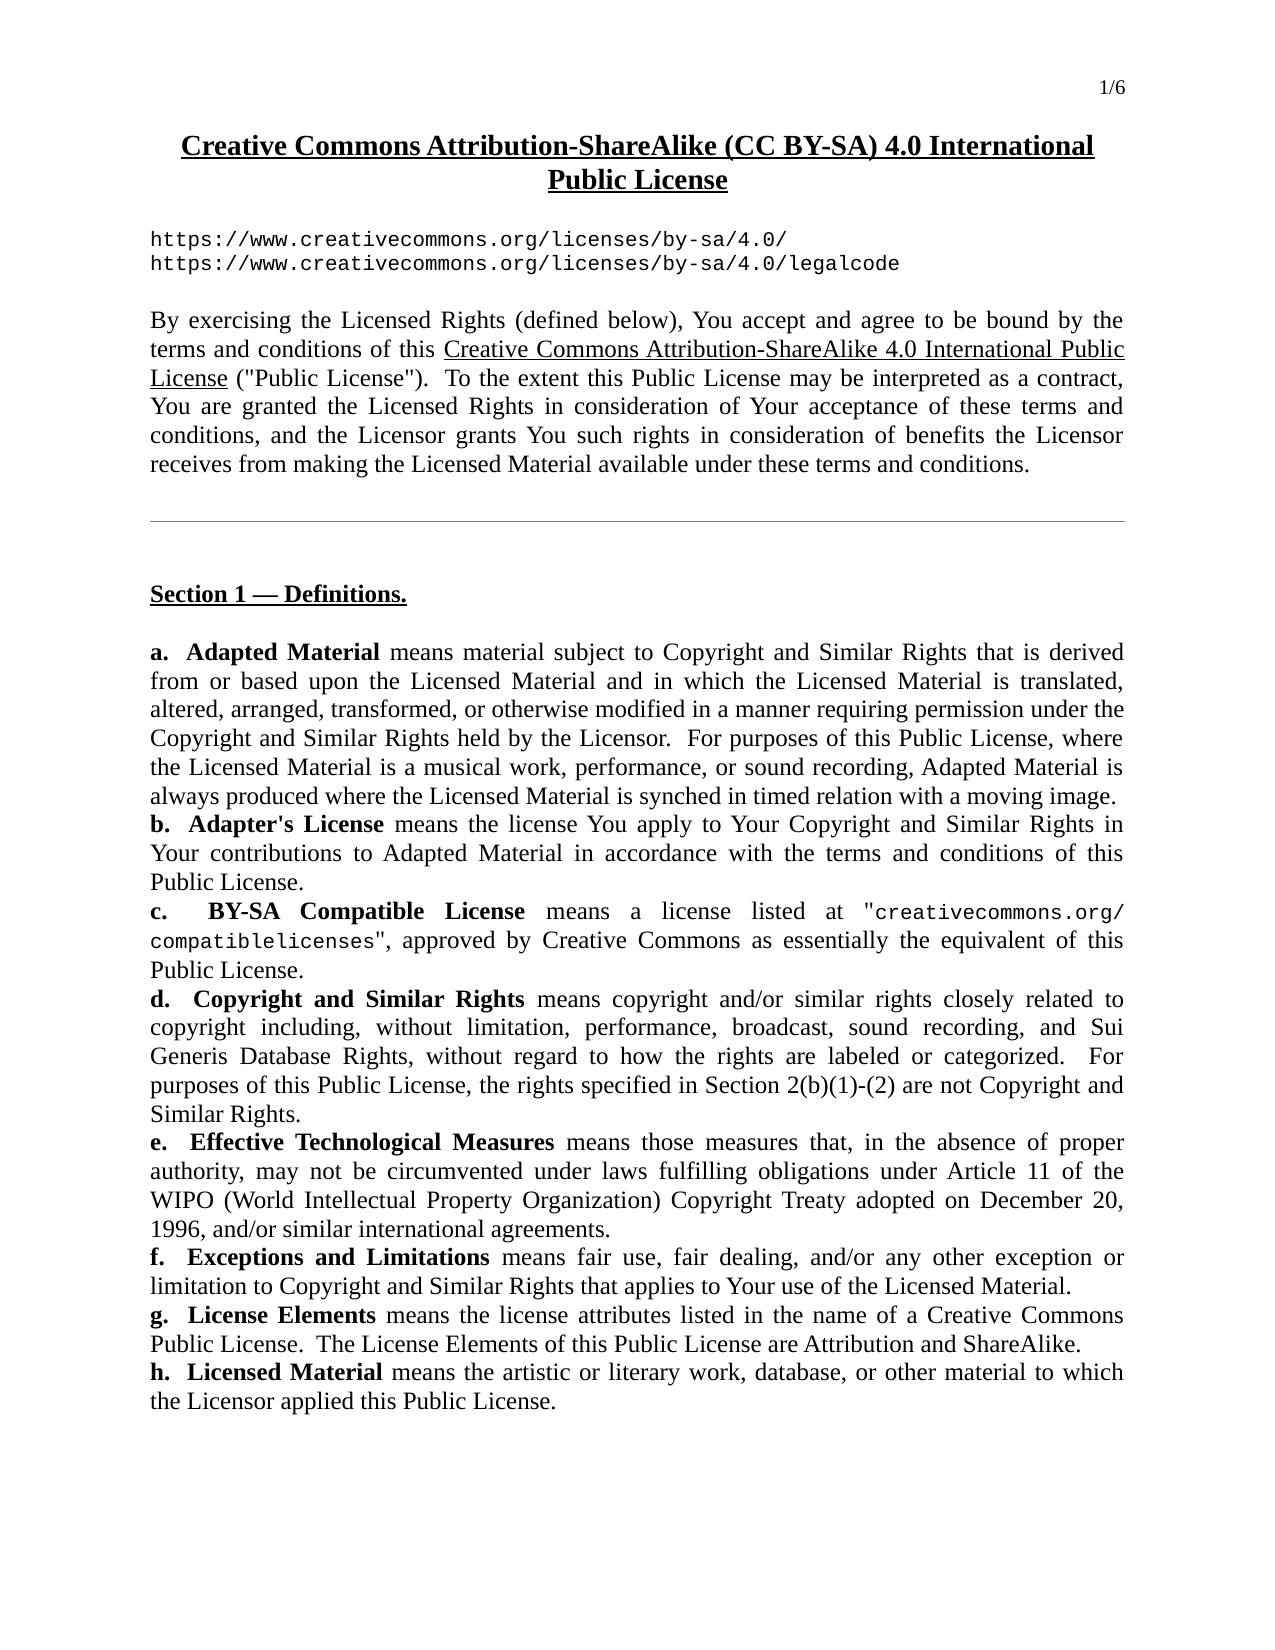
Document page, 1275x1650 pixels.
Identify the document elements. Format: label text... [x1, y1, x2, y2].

text f. Exceptions and Limitations means fair use, fair dealing, and/or any other exception or limitation to Copyright and Similar Rights that applies to Your use of the Licensed Material. [150, 1242, 1125, 1300]
text https://www.creativecommons.org/licenses/by-sa/4.0/ [150, 229, 1125, 253]
text e. Effective Technological Measures means those measures that, in the absence of proper authority, may not be circumvented under laws fulfilling obligations under Article 11 of the WIPO (World Intellectual Property Organization) Copyright Treaty adopted on December 20, 1996, and/or similar international agreements. [150, 1127, 1125, 1242]
text a. Adapted Material means material subject to Copyright and Similar Rights that is derived from or based upon the Licensed Material and in which the Licensed Material is translated, altered, arranged, transformed, or otherwise modified in a manner requiring permission under the Copyright and Similar Rights held by the Licensor. For purposes of this Public License, where the Licensed Material is a musical work, performance, or sound recording, Adapted Material is always produced where the Licensed Material is synched in timed relation with a moving image. [150, 608, 1125, 809]
text c. BY-SA Compatible License means a license listed at "creativecommons.org/​compatiblelicenses", approved by Creative Commons as essentially the equivalent of this Public License. [150, 896, 1125, 984]
text d. Copyright and Similar Rights means copyright and/or similar rights closely related to copyright including, without limitation, performance, broadcast, sound recording, and Sui Generis Database Rights, without regard to how the rights are labeled or categorized. For purposes of this Public License, the rights specified in Section 2(b)(1)-(2) are not Copyright and Similar Rights. [150, 984, 1125, 1127]
text Section 1 — Definitions. [150, 551, 1125, 608]
text https://www.creativecommons.org/licenses/by-sa/4.0/legalcode [150, 253, 1125, 276]
text By exercising the Licensed Rights (defined below), You accept and agree to be bound by the terms and conditions of this Creative Commons Attribution-ShareAlike 4.0 International Public License ("Public License"). To the extent this Public License may be interpreted as a contract, You are granted the Licensed Rights in consideration of Your acceptance of these terms and conditions, and the Licensor grants You such rights in consideration of benefits the Licensor receives from making the Licensed Material available under these terms and conditions. [150, 305, 1125, 478]
text Creative Commons Attribution-ShareAlike (CC BY-SA) 4.0 International Public License [150, 128, 1125, 196]
text h. Licensed Material means the artistic or literary work, database, or other material to which the Licensor applied this Public License. [150, 1357, 1125, 1415]
text g. License Elements means the license attributes listed in the name of a Creative Commons Public License. The License Elements of this Public License are Attribution and ShareAlike. [150, 1300, 1125, 1357]
text b. Adapter's License means the license You apply to Your Copyright and Similar Rights in Your contributions to Adapted Material in accordance with the terms and conditions of this Public License. [150, 809, 1125, 896]
